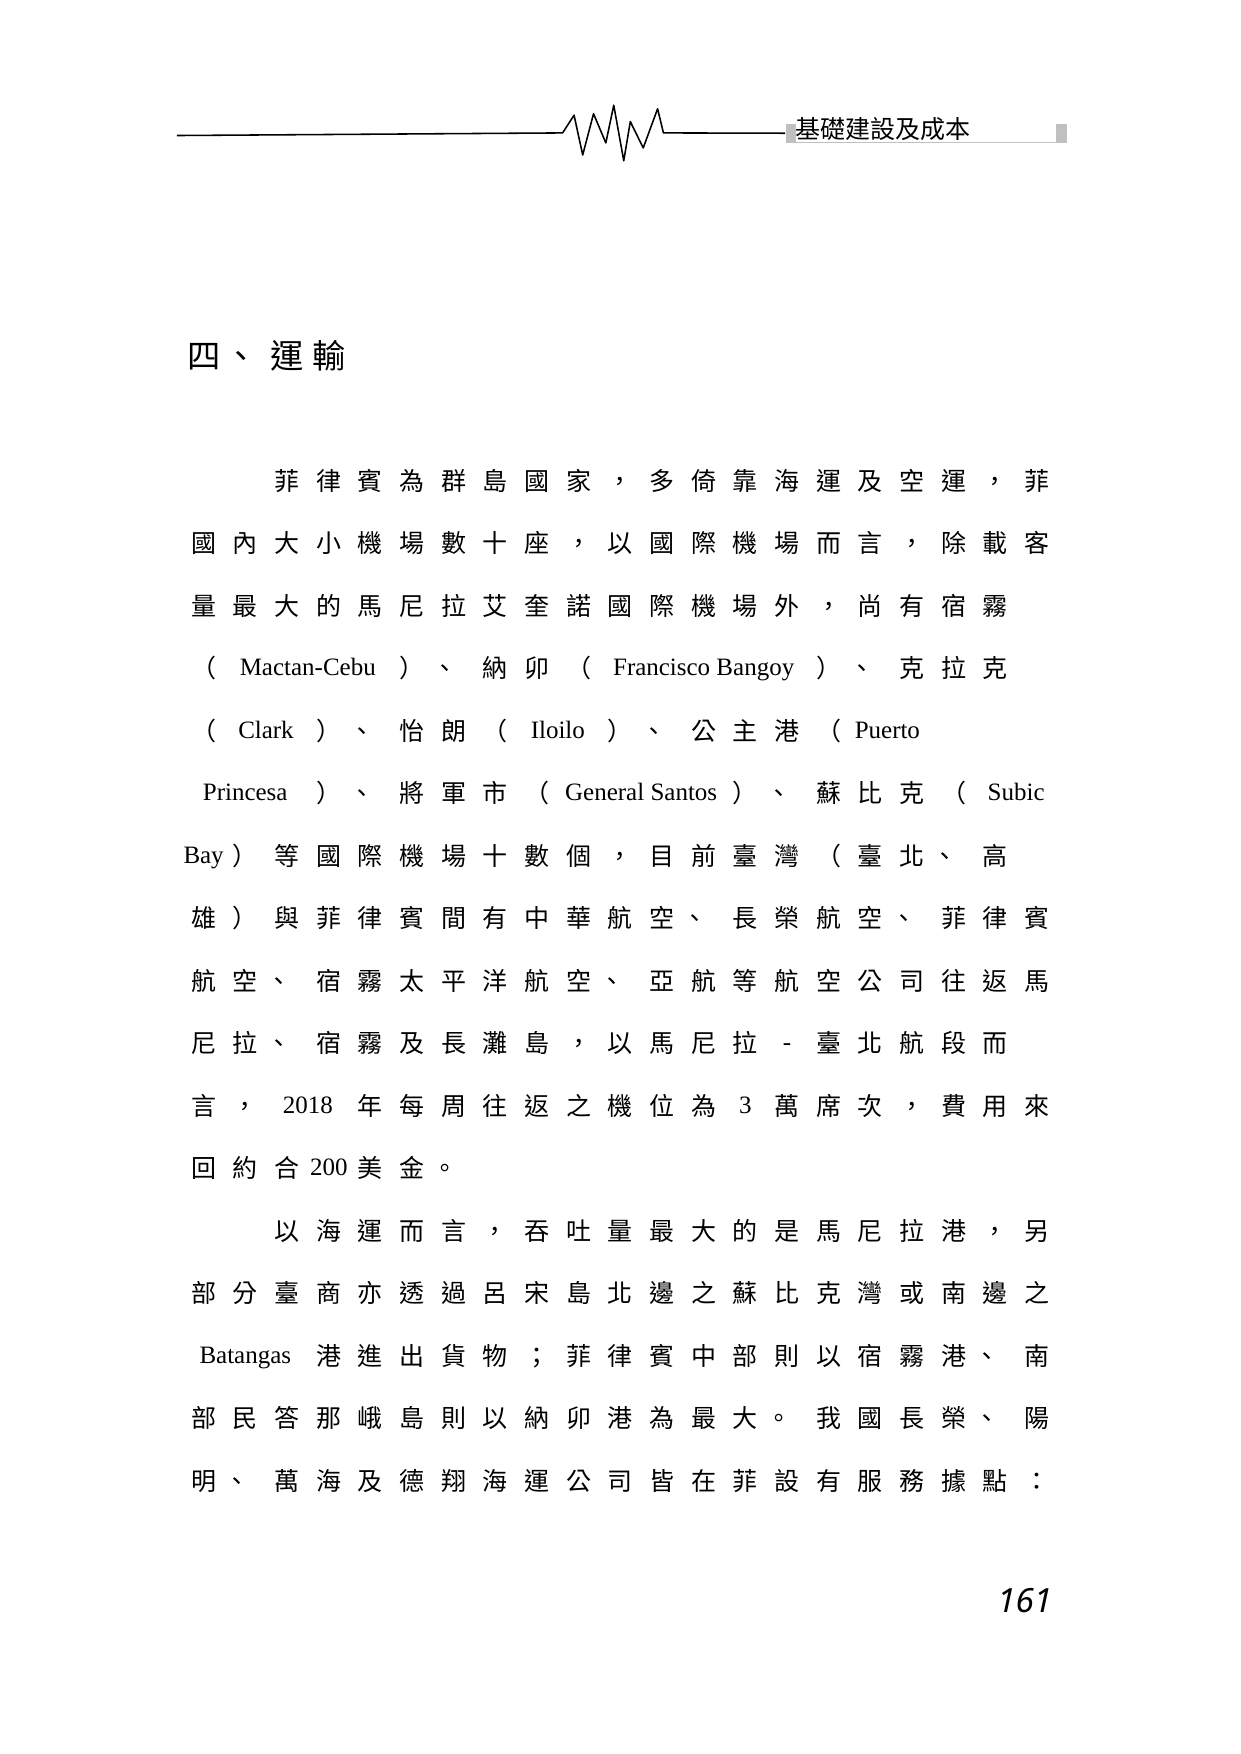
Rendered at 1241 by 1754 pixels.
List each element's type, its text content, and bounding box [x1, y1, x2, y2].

text 菲律賓為群島國家，多倚靠海運及空運，菲國內大小機場數十座，以國際機場而言，除載客量最大的馬尼拉艾奎諾國際機場外，尚有宿霧（Mactan-Cebu）、納卯（Francisco Bangoy）、克拉克（Clark）、怡朗（Iloilo）、公主港（Puerto Princesa）、將軍市（General Santos）、蘇比克（Subic Bay）等國際機場十數個，目前臺灣（臺北、高雄）與菲律賓間有中華航空、長榮航空、菲律賓航空、宿霧太平洋航空、亞航等航空公司往返馬尼拉、宿霧及長灘島，以馬尼拉-臺北航段而言，2018年每周往返之機位為3萬席次，費用來回約合200美金。 [183, 438, 1058, 1188]
text 四、運輸 [183, 313, 1058, 375]
text 以海運而言，吞吐量最大的是馬尼拉港，另部分臺商亦透過呂宋島北邊之蘇比克灣或南邊之Batangas港進出貨物；菲律賓中部則以宿霧港、南部民答那峨島則以納卯港為最大。我國長榮、陽明、萬海及德翔海運公司皆在菲設有服務據點： [183, 1188, 1058, 1500]
